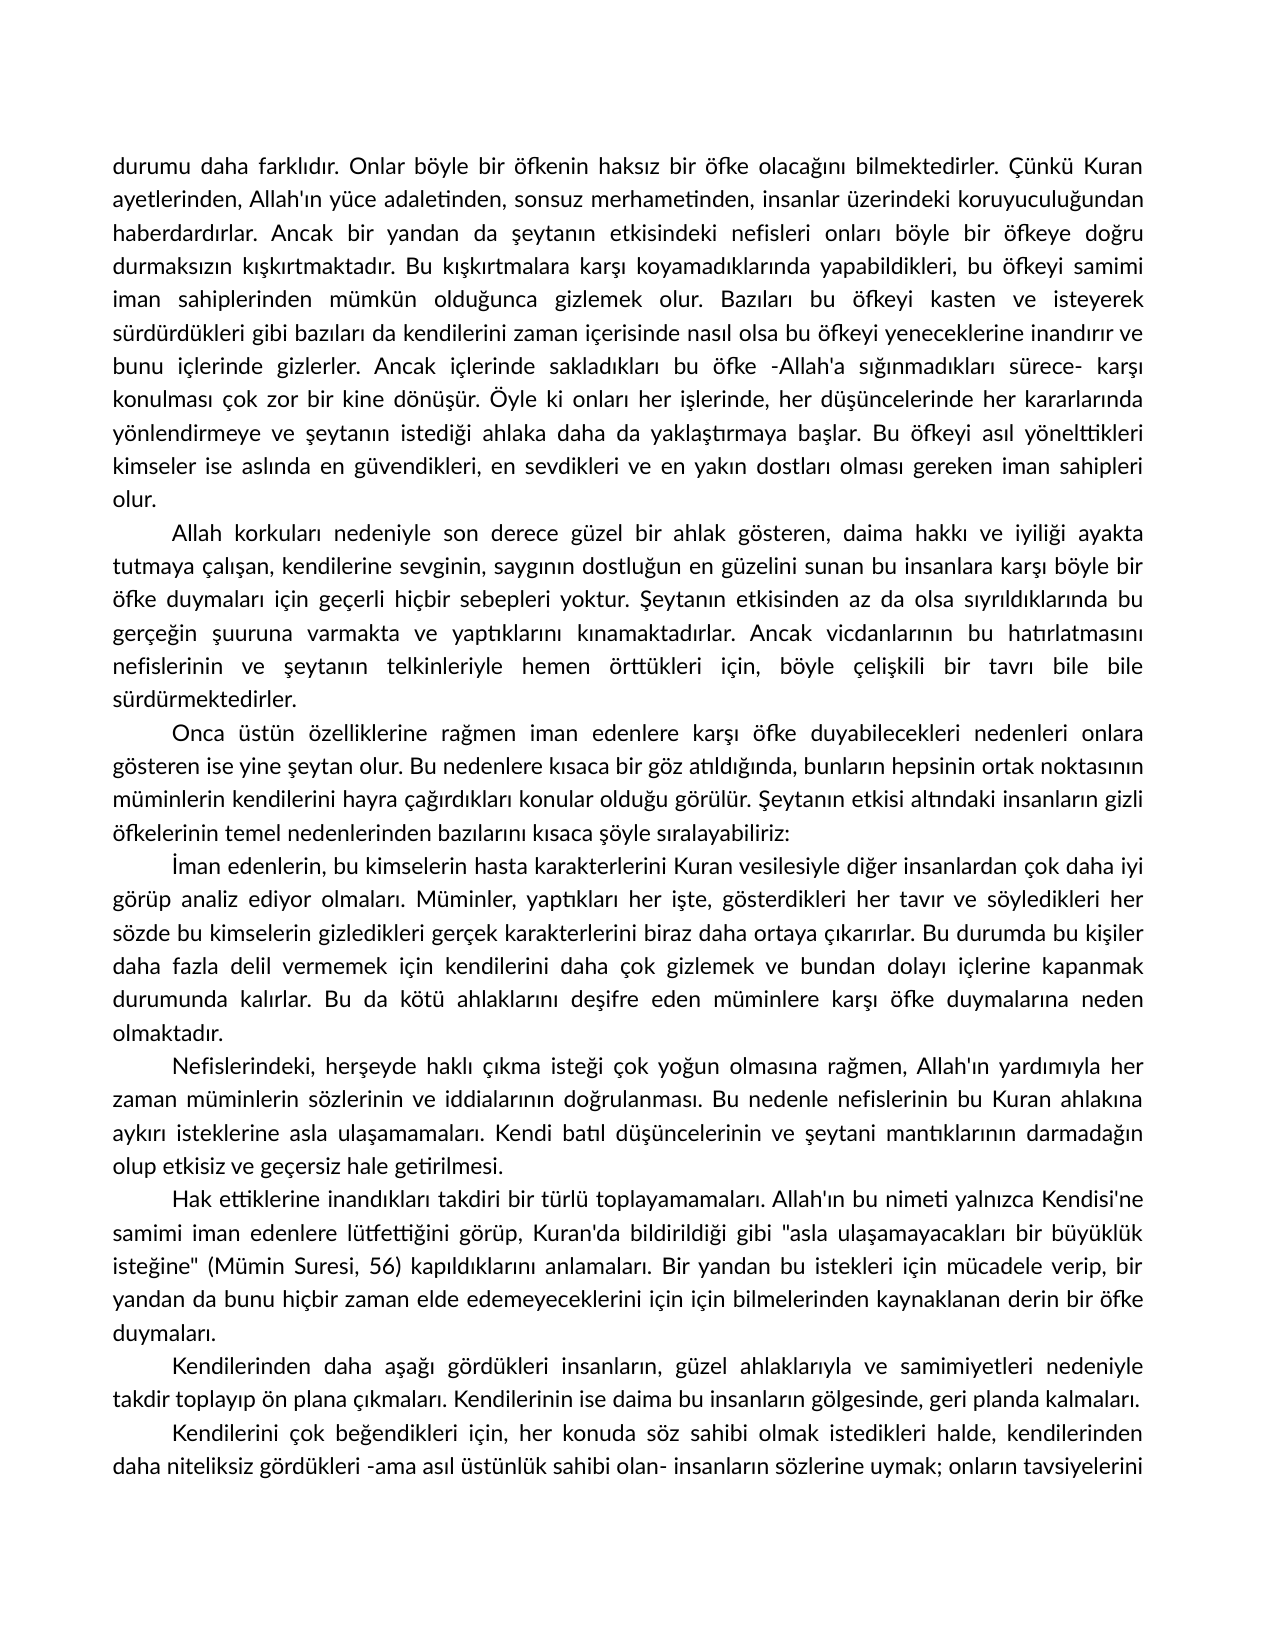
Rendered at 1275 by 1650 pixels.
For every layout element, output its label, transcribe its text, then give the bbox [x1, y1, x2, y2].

text İman edenlerin, bu kimselerin hasta karakterlerini Kuran vesilesiyle diğer insanlardan çok daha iyi görüp analiz ediyor olmaları. Müminler, yaptıkları her işte, gösterdikleri her tavır ve söyledikleri her sözde bu kimselerin gizledikleri gerçek karakterlerini biraz daha ortaya çıkarırlar. Bu durumda bu kişiler daha fazla delil vermemek için kendilerini daha çok gizlemek ve bundan dolayı içlerine kapanmak durumunda kalırlar. Bu da kötü ahlaklarını deşifre eden müminlere karşı öfke duymalarına neden olmaktadır. [112, 848, 1145, 1048]
text durumu daha farklıdır. Onlar böyle bir öfkenin haksız bir öfke olacağını bilmektedirler. Çünkü Kuran ayetlerinden, Allah'ın yüce adaletinden, sonsuz merhametinden, insanlar üzerindeki koruyuculuğundan haberdardırlar. Ancak bir yandan da şeytanın etkisindeki nefisleri onları böyle bir öfkeye doğru durmaksızın kışkırtmaktadır. Bu kışkırtmalara karşı koyamadıklarında yapabildikleri, bu öfkeyi samimi iman sahiplerinden mümkün olduğunca gizlemek olur. Bazıları bu öfkeyi kasten ve isteyerek sürdürdükleri gibi bazıları da kendilerini zaman içerisinde nasıl olsa bu öfkeyi yeneceklerine inandırır ve bunu içlerinde gizlerler. Ancak içlerinde sakladıkları bu öfke -Allah'a sığınmadıkları sürece- karşı konulması çok zor bir kine dönüşür. Öyle ki onları her işlerinde, her düşüncelerinde her kararlarında yönlendirmeye ve şeytanın istediği ahlaka daha da yaklaştırmaya başlar. Bu öfkeyi asıl yönelttikleri kimseler ise aslında en güvendikleri, en sevdikleri ve en yakın dostları olması gereken iman sahipleri olur. [112, 148, 1145, 514]
text Onca üstün özelliklerine rağmen iman edenlere karşı öfke duyabilecekleri nedenleri onlara gösteren ise yine şeytan olur. Bu nedenlere kısaca bir göz atıldığında, bunların hepsinin ortak noktasının müminlerin kendilerini hayra çağırdıkları konular olduğu görülür. Şeytanın etkisi altındaki insanların gizli öfkelerinin temel nedenlerinden bazılarını kısaca şöyle sıralayabiliriz: [112, 714, 1145, 848]
text Kendilerini çok beğendikleri için, her konuda söz sahibi olmak istedikleri halde, kendilerinden daha niteliksiz gördükleri -ama asıl üstünlük sahibi olan- insanların sözlerine uymak; onların tavsiyelerini [112, 1414, 1145, 1481]
text Hak ettiklerine inandıkları takdiri bir türlü toplayamamaları. Allah'ın bu nimeti yalnızca Kendisi'ne samimi iman edenlere lütfettiğini görüp, Kuran'da bildirildiği gibi "asla ulaşamayacakları bir büyüklük isteğine" (Mümin Suresi, 56) kapıldıklarını anlamaları. Bir yandan bu istekleri için mücadele verip, bir yandan da bunu hiçbir zaman elde edemeyeceklerini için için bilmelerinden kaynaklanan derin bir öfke duymaları. [112, 1181, 1145, 1348]
text Kendilerinden daha aşağı gördükleri insanların, güzel ahlaklarıyla ve samimiyetleri nedeniyle takdir toplayıp ön plana çıkmaları. Kendilerinin ise daima bu insanların gölgesinde, geri planda kalmaları. [112, 1348, 1145, 1414]
text Allah korkuları nedeniyle son derece güzel bir ahlak gösteren, daima hakkı ve iyiliği ayakta tutmaya çalışan, kendilerine sevginin, saygının dostluğun en güzelini sunan bu insanlara karşı böyle bir öfke duymaları için geçerli hiçbir sebepleri yoktur. Şeytanın etkisinden az da olsa sıyrıldıklarında bu gerçeğin şuuruna varmakta ve yaptıklarını kınamaktadırlar. Ancak vicdanlarının bu hatırlatmasını nefislerinin ve şeytanın telkinleriyle hemen örttükleri için, böyle çelişkili bir tavrı bile bile sürdürmektedirler. [112, 514, 1145, 714]
text Nefislerindeki, herşeyde haklı çıkma isteği çok yoğun olmasına rağmen, Allah'ın yardımıyla her zaman müminlerin sözlerinin ve iddialarının doğrulanması. Bu nedenle nefislerinin bu Kuran ahlakına aykırı isteklerine asla ulaşamamaları. Kendi batıl düşüncelerinin ve şeytani mantıklarının darmadağın olup etkisiz ve geçersiz hale getirilmesi. [112, 1048, 1145, 1181]
